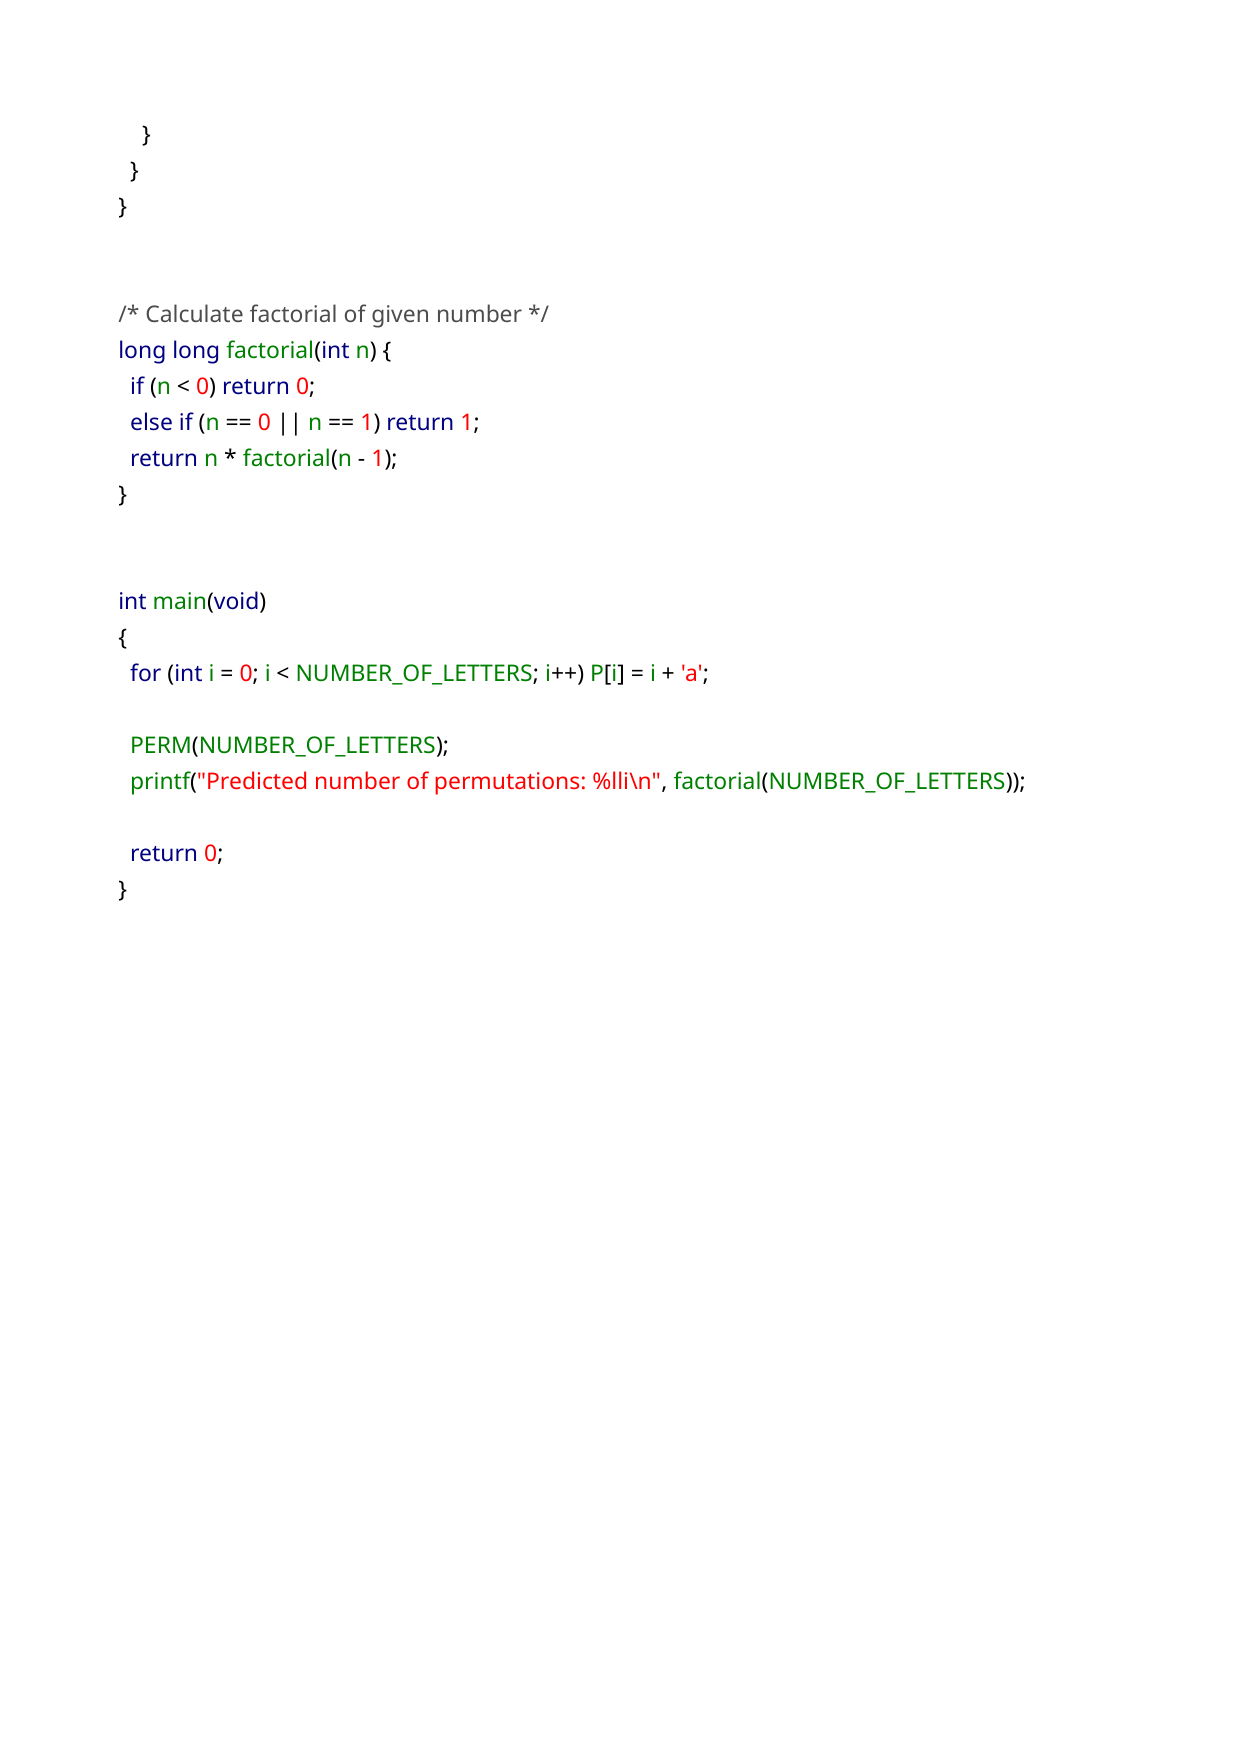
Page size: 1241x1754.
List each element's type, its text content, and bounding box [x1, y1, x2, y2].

text } [118, 118, 1122, 149]
text long long factorial(int n) { [118, 334, 1122, 365]
text return 0; [118, 837, 1122, 868]
text } [118, 477, 1122, 509]
text } [118, 154, 1122, 185]
text PERM(NUMBER_OF_LETTERS); [118, 729, 1122, 760]
text return n * factorial(n - 1); [118, 442, 1122, 473]
text } [118, 190, 1122, 221]
text printf("Predicted number of permutations: %lli\n", factorial(NUMBER_OF_LETTERS)); [118, 765, 1122, 796]
text } [118, 873, 1122, 904]
text /* Calculate factorial of given number */ [118, 298, 1122, 329]
text else if (n == 0 || n == 1) return 1; [118, 406, 1122, 437]
text for (int i = 0; i < NUMBER_OF_LETTERS; i++) P[i] = i + 'a'; [118, 657, 1122, 688]
text int main(void) [118, 585, 1122, 617]
text { [118, 621, 1122, 652]
text if (n < 0) return 0; [118, 370, 1122, 401]
